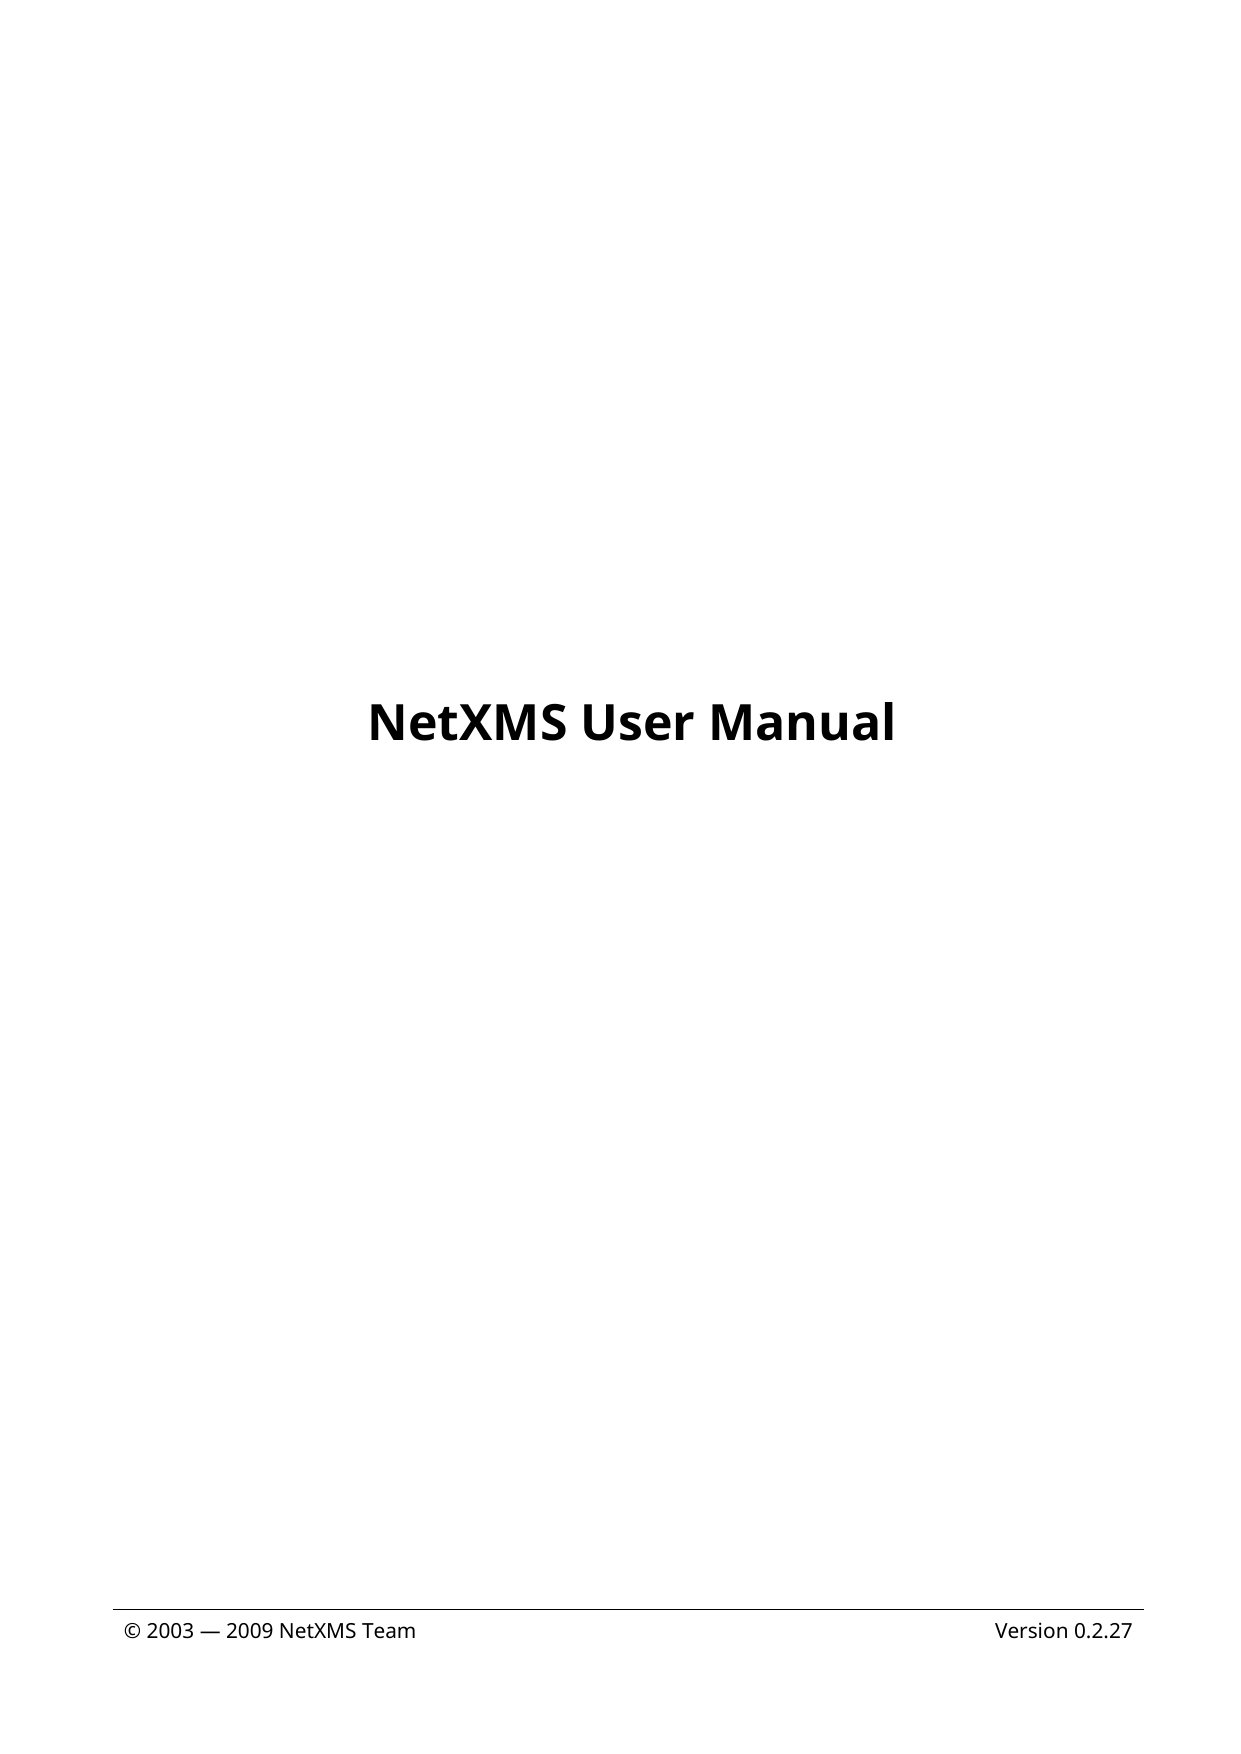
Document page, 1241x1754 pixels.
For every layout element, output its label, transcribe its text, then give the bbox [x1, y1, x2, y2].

text NetXMS User Manual [112, 687, 1152, 755]
